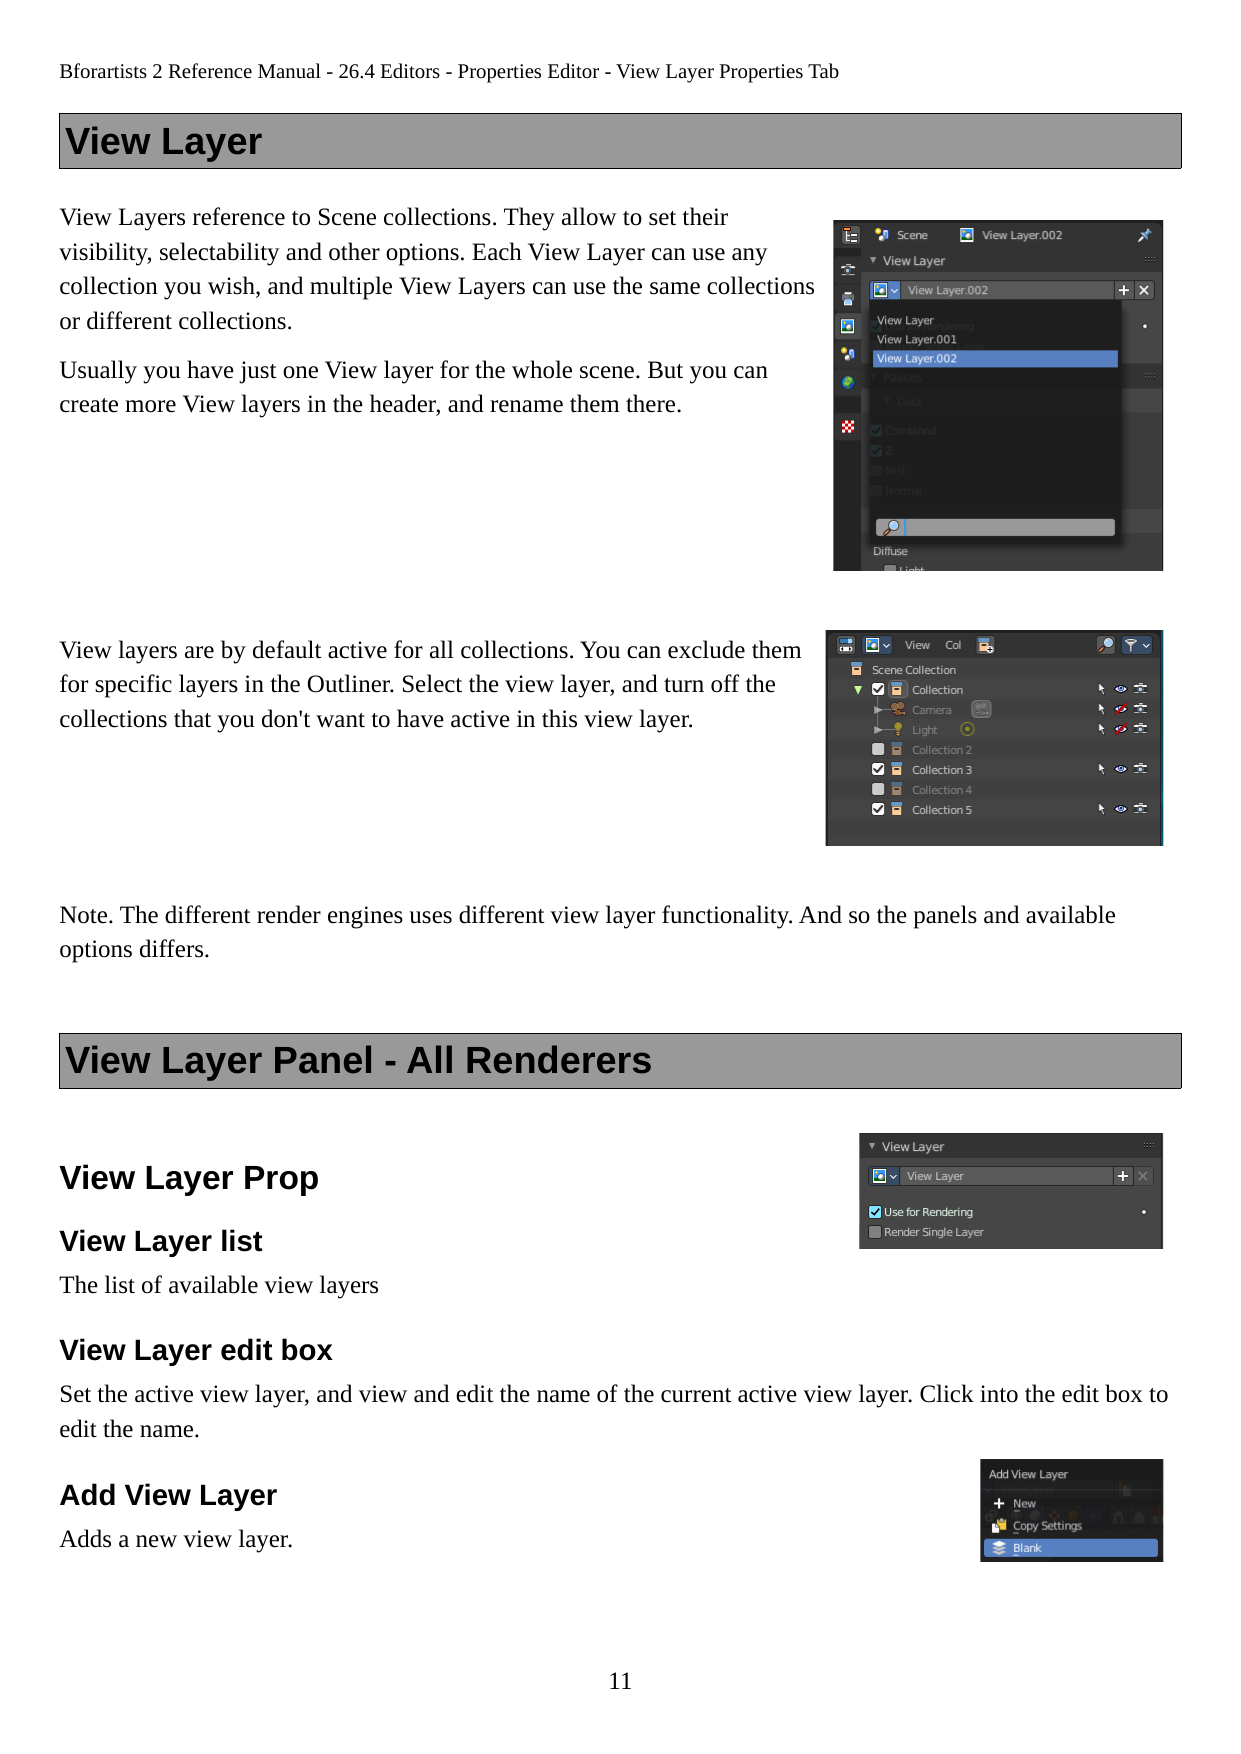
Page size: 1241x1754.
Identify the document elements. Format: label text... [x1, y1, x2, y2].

text Usually you have just one View layer for the whole scene. But you can create more View layers in the header, and rename them there. [59, 355, 833, 418]
table_header View Layer [60, 114, 1181, 168]
subtitle Add View Layer [59, 1478, 980, 1511]
text [1164, 1524, 1181, 1553]
subtitle View Layer edit box [59, 1333, 1181, 1367]
text Adds a new view layer. [59, 1524, 980, 1553]
text View layers are by default active for all collections. You can exclude them for specific layers in the Outliner. Select the view layer, and turn off the collections that you don't want to have active in this view layer. [59, 635, 825, 732]
text View Layers reference to Scene collections. They allow to set their visibility, selectability and other options. Each View Layer can use any collection you wish, and multiple View Layers can use the same collections or different collections. [59, 202, 1181, 334]
text Set the active view layer, and view and edit the name of the current active view layer. Click into the edit box to edit the name. [59, 1379, 1181, 1443]
subtitle View Layer Prop [59, 1158, 859, 1196]
picture [825, 630, 1164, 846]
picture [833, 220, 1164, 571]
picture [980, 1459, 1164, 1562]
table_header View Layer Panel - All Renderers [60, 1034, 1181, 1088]
text The list of available view layers [59, 1270, 1181, 1298]
subtitle [1164, 1478, 1181, 1511]
picture [859, 1133, 1164, 1249]
subtitle View Layer list [59, 1223, 1181, 1257]
text Note. The different render engines uses different view layer functionality. And so the panels and available options differs. [59, 900, 1181, 963]
subtitle [1164, 1158, 1181, 1196]
